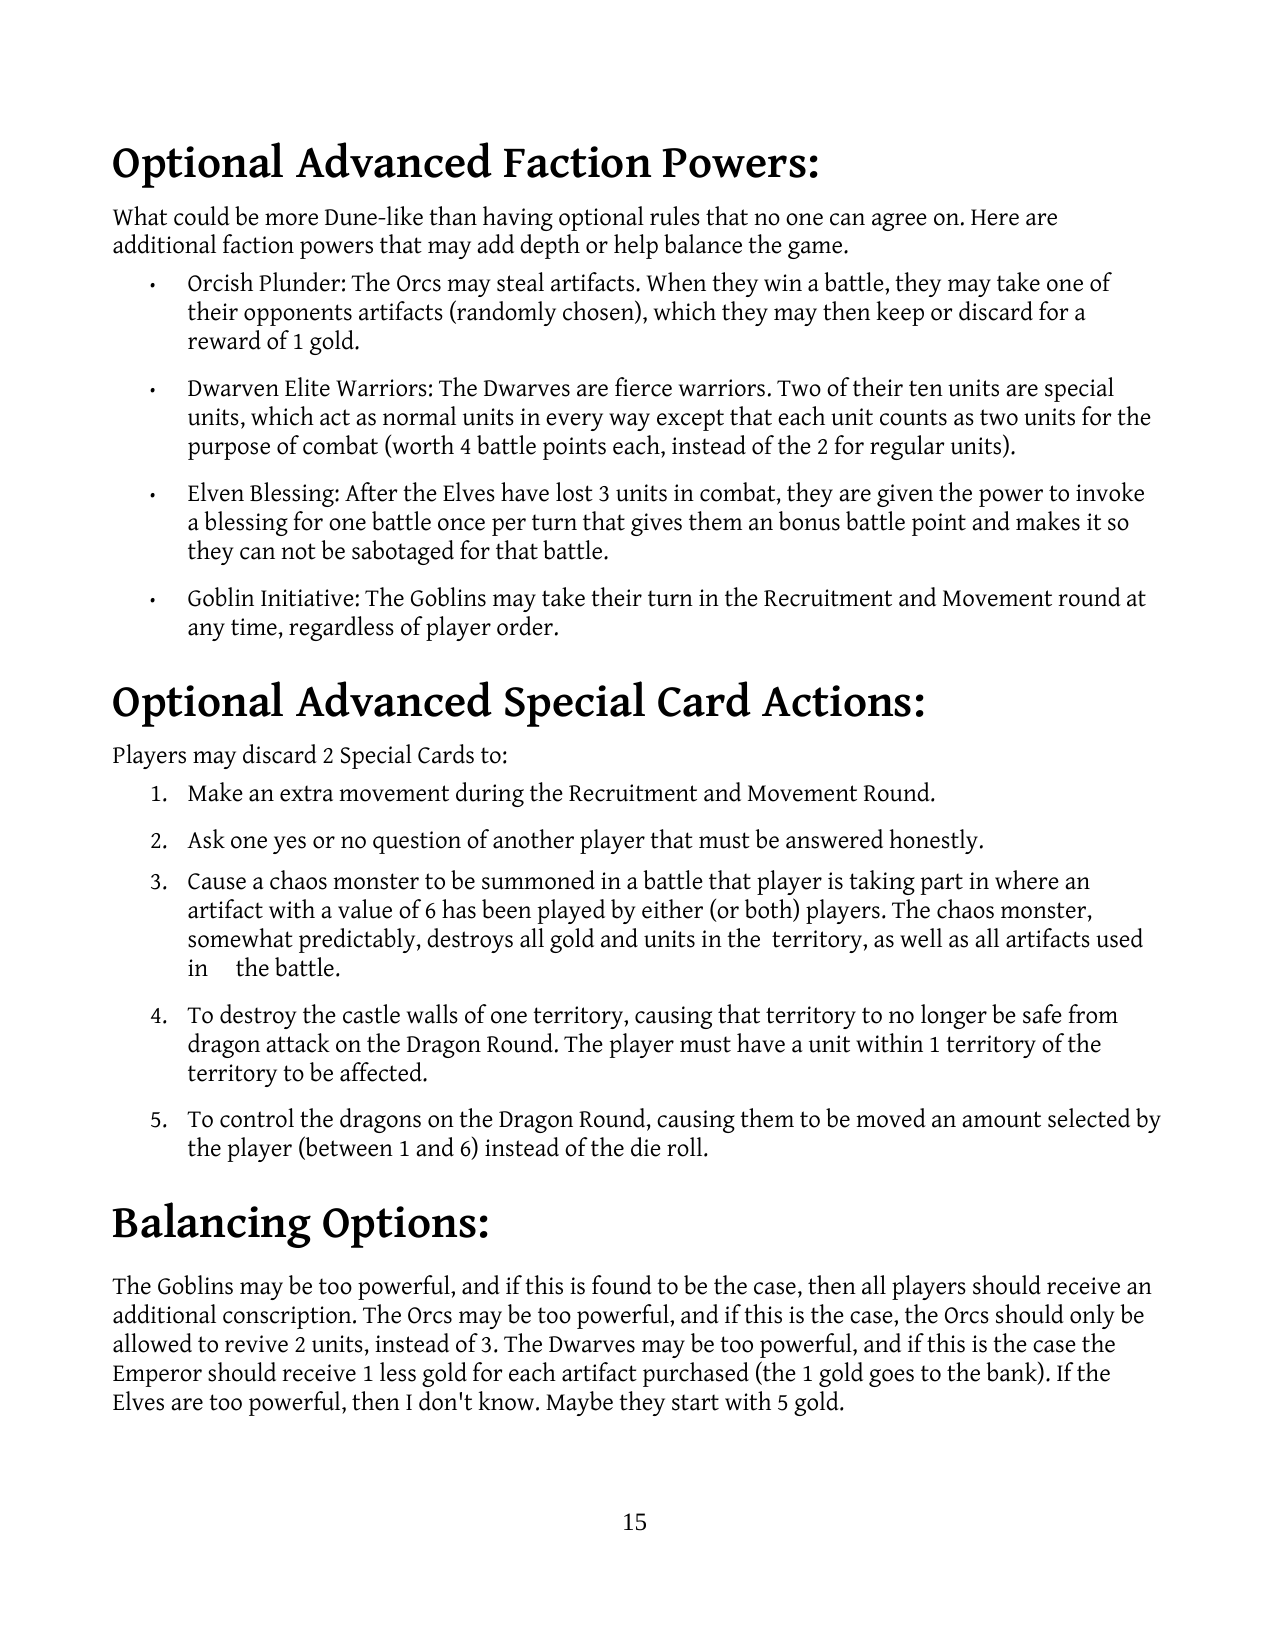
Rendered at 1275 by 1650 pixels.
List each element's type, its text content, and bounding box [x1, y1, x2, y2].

list To destroy the castle walls of one territory, causing that territory to no longer be safe from dragon attack on the Dragon Round. The player must have a unit within 1 territory of the territory to be affected. [150, 1001, 1162, 1088]
subtitle Balancing Options: [112, 1198, 1162, 1251]
text What could be more Dune-like than having optional rules that no one can agree on. Here are additional faction powers that may add depth or help balance the game. [112, 203, 1162, 261]
list Make an extra movement during the Recruitment and Movement Round. [150, 779, 1162, 808]
list Elven Blessing: After the Elves have lost 3 units in combat, they are given the power to invoke a blessing for one battle once per turn that gives them an bonus battle point and makes it so they can not be sabotaged for that battle. [150, 479, 1162, 566]
list Orcish Plunder: The Orcs may steal artifacts. When they win a battle, they may take one of their opponents artifacts (randomly chosen), which they may then keep or discard for a reward of 1 gold. [150, 270, 1162, 357]
text The Goblins may be too powerful, and if this is found to be the case, then all players should receive an additional conscription. The Orcs may be too powerful, and if this is the case, the Orcs should only be allowed to revive 2 units, instead of 3. The Dwarves may be too powerful, and if this is the case the Emperor should receive 1 less gold for each artifact purchased (the 1 gold goes to the bank). If the Elves are too powerful, then I don't know. Maybe they start with 5 gold. [112, 1272, 1162, 1417]
subtitle Optional Advanced Faction Powers: [112, 137, 1162, 191]
list To control the dragons on the Dragon Round, causing them to be moved an amount selected by the player (between 1 and 6) instead of the die roll. [150, 1106, 1162, 1164]
subtitle Optional Advanced Special Card Actions: [112, 676, 1162, 729]
list Goblin Initiative: The Goblins may take their turn in the Recruitment and Movement round at any time, regardless of player order. [150, 584, 1162, 642]
list Cause a chaos monster to be summoned in a battle that player is taking part in where an artifact with a value of 6 has been played by either (or both) players. The chaos monster, somewhat predictably, destroys all gold and units in the territory, as well as all artifacts used in the battle. [150, 867, 1162, 983]
text Players may discard 2 Special Cards to: [112, 742, 1162, 771]
list Dwarven Elite Warriors: The Dwarves are fierce warriors. Two of their ten units are special units, which act as normal units in every way except that each unit counts as two units for the purpose of combat (worth 4 battle points each, instead of the 2 for regular units). [150, 375, 1162, 462]
list Ask one yes or no question of another player that must be answered honestly. [150, 826, 1162, 855]
